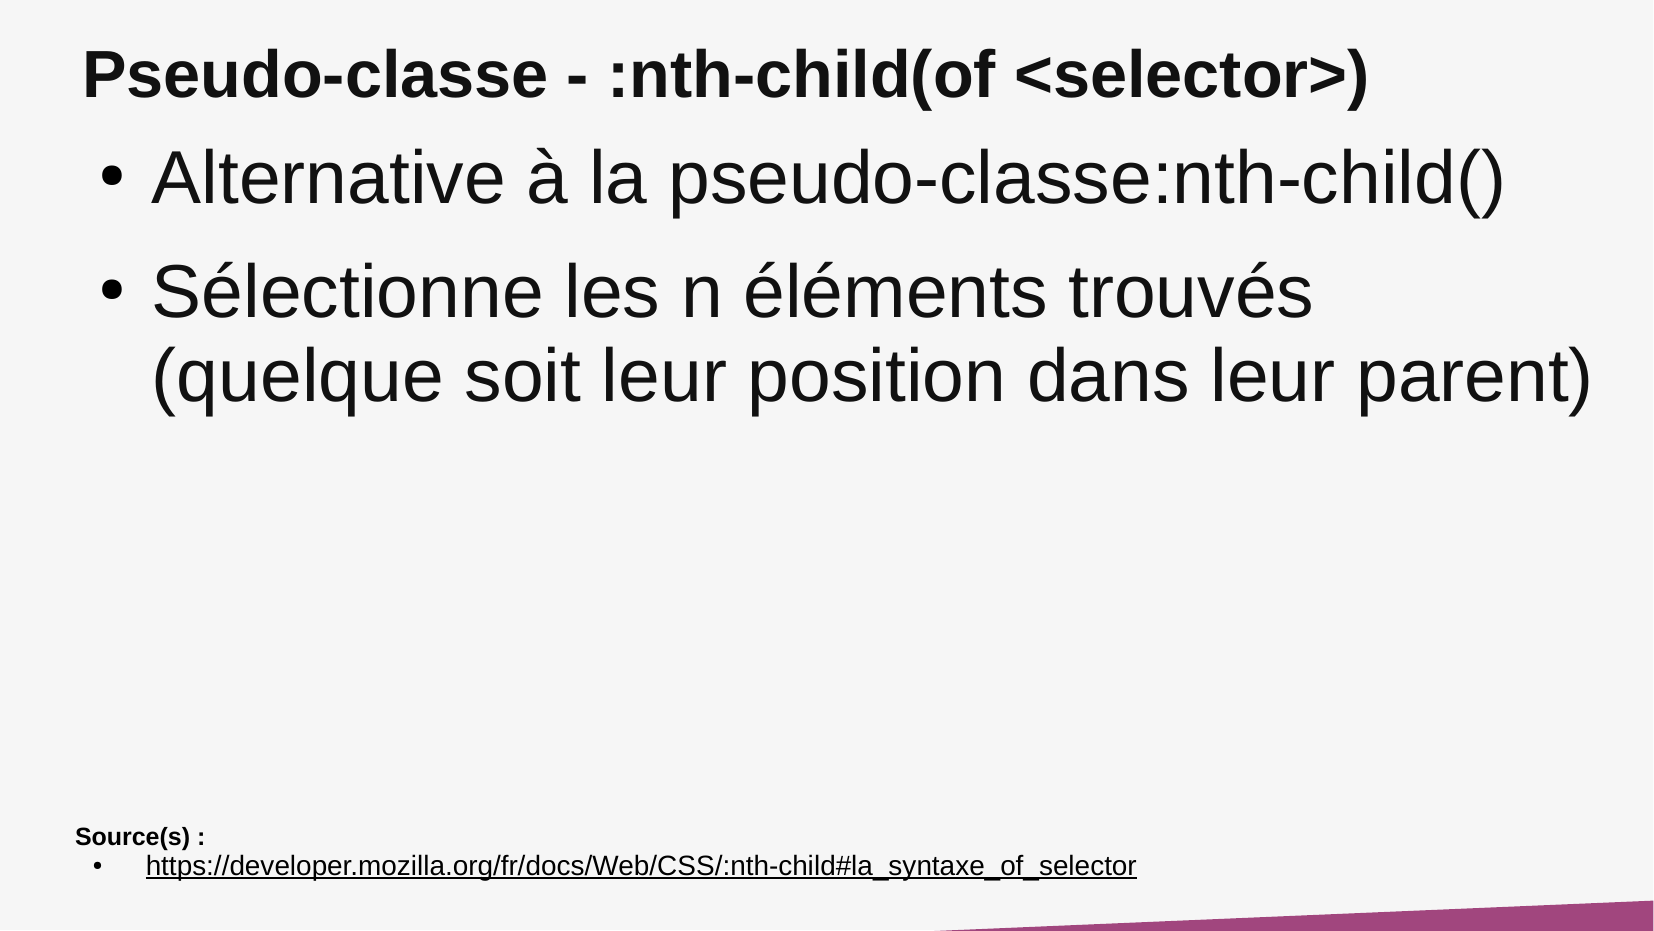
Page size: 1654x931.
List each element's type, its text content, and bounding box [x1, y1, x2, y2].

title Pseudo-classe - :nth-child(of <selector>) [82, 37, 1571, 115]
text_box Source(s) : https://developer.mozilla.org/fr/docs/Web/CSS/:nth-child#la_syntaxe_of_selector [60, 815, 1546, 929]
text_box [934, 900, 1654, 931]
list Alternative à la pseudo-classe:nth-child() Sélectionne les n éléments trouvés (quelque soit leur position dans leur parent) [80, 135, 1620, 739]
